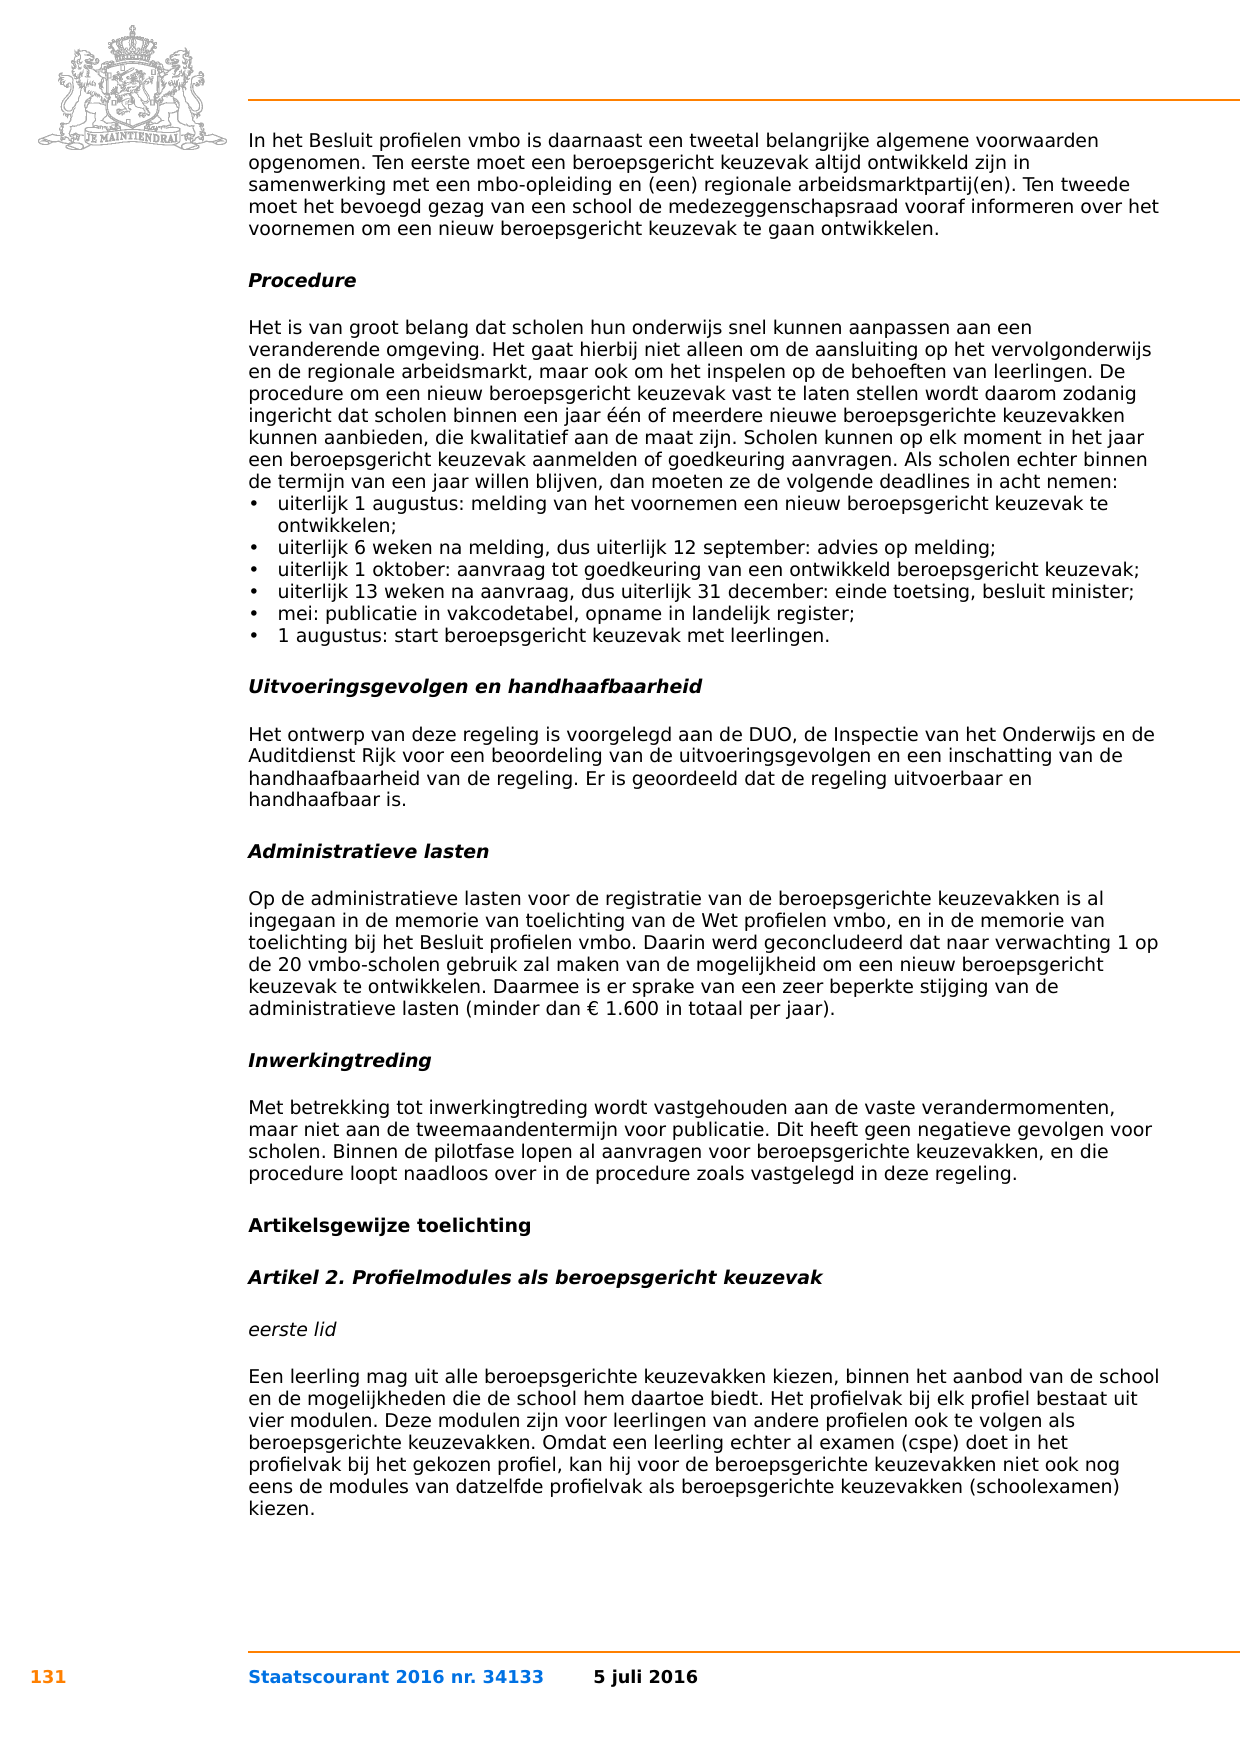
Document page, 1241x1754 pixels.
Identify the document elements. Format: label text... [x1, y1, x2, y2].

text Het is van groot belang dat scholen hun onderwijs snel kunnen aanpassen aan een veranderende omgeving. Het gaat hierbij niet alleen om de aansluiting op het vervolgonderwijs en de regionale arbeidsmarkt, maar ook om het inspelen op de behoeften van leerlingen. De procedure om een nieuw beroepsgericht keuzevak vast te laten stellen wordt daarom zodanig ingericht dat scholen binnen een jaar één of meerdere nieuwe beroepsgerichte keuzevakken kunnen aanbieden, die kwalitatief aan de maat zijn. Scholen kunnen op elk moment in het jaar een beroepsgericht keuzevak aanmelden of goedkeuring aanvragen. Als scholen echter binnen de termijn van een jaar willen blijven, dan moeten ze de volgende deadlines in acht nemen: [248, 317, 1163, 493]
text • uiterlijk 1 oktober: aanvraag tot goedkeuring van een ontwikkeld beroepsgericht keuzevak; [248, 558, 1163, 581]
text Met betrekking tot inwerkingtreding wordt vastgehouden aan de vaste verandermomenten, maar niet aan de tweemaandentermijn voor publicatie. Dit heeft geen negatieve gevolgen voor scholen. Binnen de pilotfase lopen al aanvragen voor beroepsgerichte keuzevakken, en die procedure loopt naadloos over in de procedure zoals vastgelegd in deze regeling. [248, 1097, 1163, 1185]
subtitle Administratieve lasten [248, 841, 1163, 863]
subtitle eerste lid [248, 1319, 1163, 1341]
subtitle Artikelsgewijze toelichting [248, 1215, 1163, 1237]
text Op de administratieve lasten voor de registratie van de beroepsgerichte keuzevakken is al ingegaan in de memorie van toelichting van de Wet profielen vmbo, en in de memorie van toelichting bij het Besluit profielen vmbo. Daarin werd geconcludeerd dat naar verwachting 1 op de 20 vmbo-scholen gebruik zal maken van de mogelijkheid om een nieuw beroepsgericht keuzevak te ontwikkelen. Daarmee is er sprake van een zeer beperkte stijging van de administratieve lasten (minder dan € 1.600 in totaal per jaar). [248, 888, 1163, 1020]
subtitle Procedure [248, 270, 1163, 292]
text Het ontwerp van deze regeling is voorgelegd aan de DUO, de Inspectie van het Onderwijs en de Auditdienst Rijk voor een beoordeling van de uitvoeringsgevolgen en een inschatting van de handhaafbaarheid van de regeling. Er is geoordeeld dat de regeling uitvoerbaar en handhaafbaar is. [248, 723, 1163, 811]
subtitle Uitvoeringsgevolgen en handhaafbaarheid [248, 676, 1163, 698]
text In het Besluit profielen vmbo is daarnaast een tweetal belangrijke algemene voorwaarden opgenomen. Ten eerste moet een beroepsgericht keuzevak altijd ontwikkeld zijn in samenwerking met een mbo-opleiding en (een) regionale arbeidsmarktpartij(en). Ten tweede moet het bevoegd gezag van een school de medezeggenschapsraad vooraf informeren over het voornemen om een nieuw beroepsgericht keuzevak te gaan ontwikkelen. [248, 130, 1163, 240]
text • 1 augustus: start beroepsgericht keuzevak met leerlingen. [248, 624, 1163, 646]
text Een leerling mag uit alle beroepsgerichte keuzevakken kiezen, binnen het aanbod van de school en de mogelijkheden die de school hem daartoe biedt. Het profielvak bij elk profiel bestaat uit vier modulen. Deze modulen zijn voor leerlingen van andere profielen ook te volgen als beroepsgerichte keuzevakken. Omdat een leerling echter al examen (cspe) doet in het profielvak bij het gekozen profiel, kan hij voor de beroepsgerichte keuzevakken niet ook nog eens de modules van datzelfde profielvak als beroepsgerichte keuzevakken (schoolexamen) kiezen. [248, 1366, 1163, 1520]
picture [38, 25, 227, 150]
text • uiterlijk 1 augustus: melding van het voornemen een nieuw beroepsgericht keuzevak te ontwikkelen; [248, 493, 1163, 537]
text • uiterlijk 13 weken na aanvraag, dus uiterlijk 31 december: einde toetsing, besluit minister; [248, 581, 1163, 602]
text • mei: publicatie in vakcodetabel, opname in landelijk register; [248, 602, 1163, 624]
subtitle Artikel 2. Profielmodules als beroepsgericht keuzevak [248, 1267, 1163, 1289]
text • uiterlijk 6 weken na melding, dus uiterlijk 12 september: advies op melding; [248, 537, 1163, 558]
subtitle Inwerkingtreding [248, 1050, 1163, 1072]
